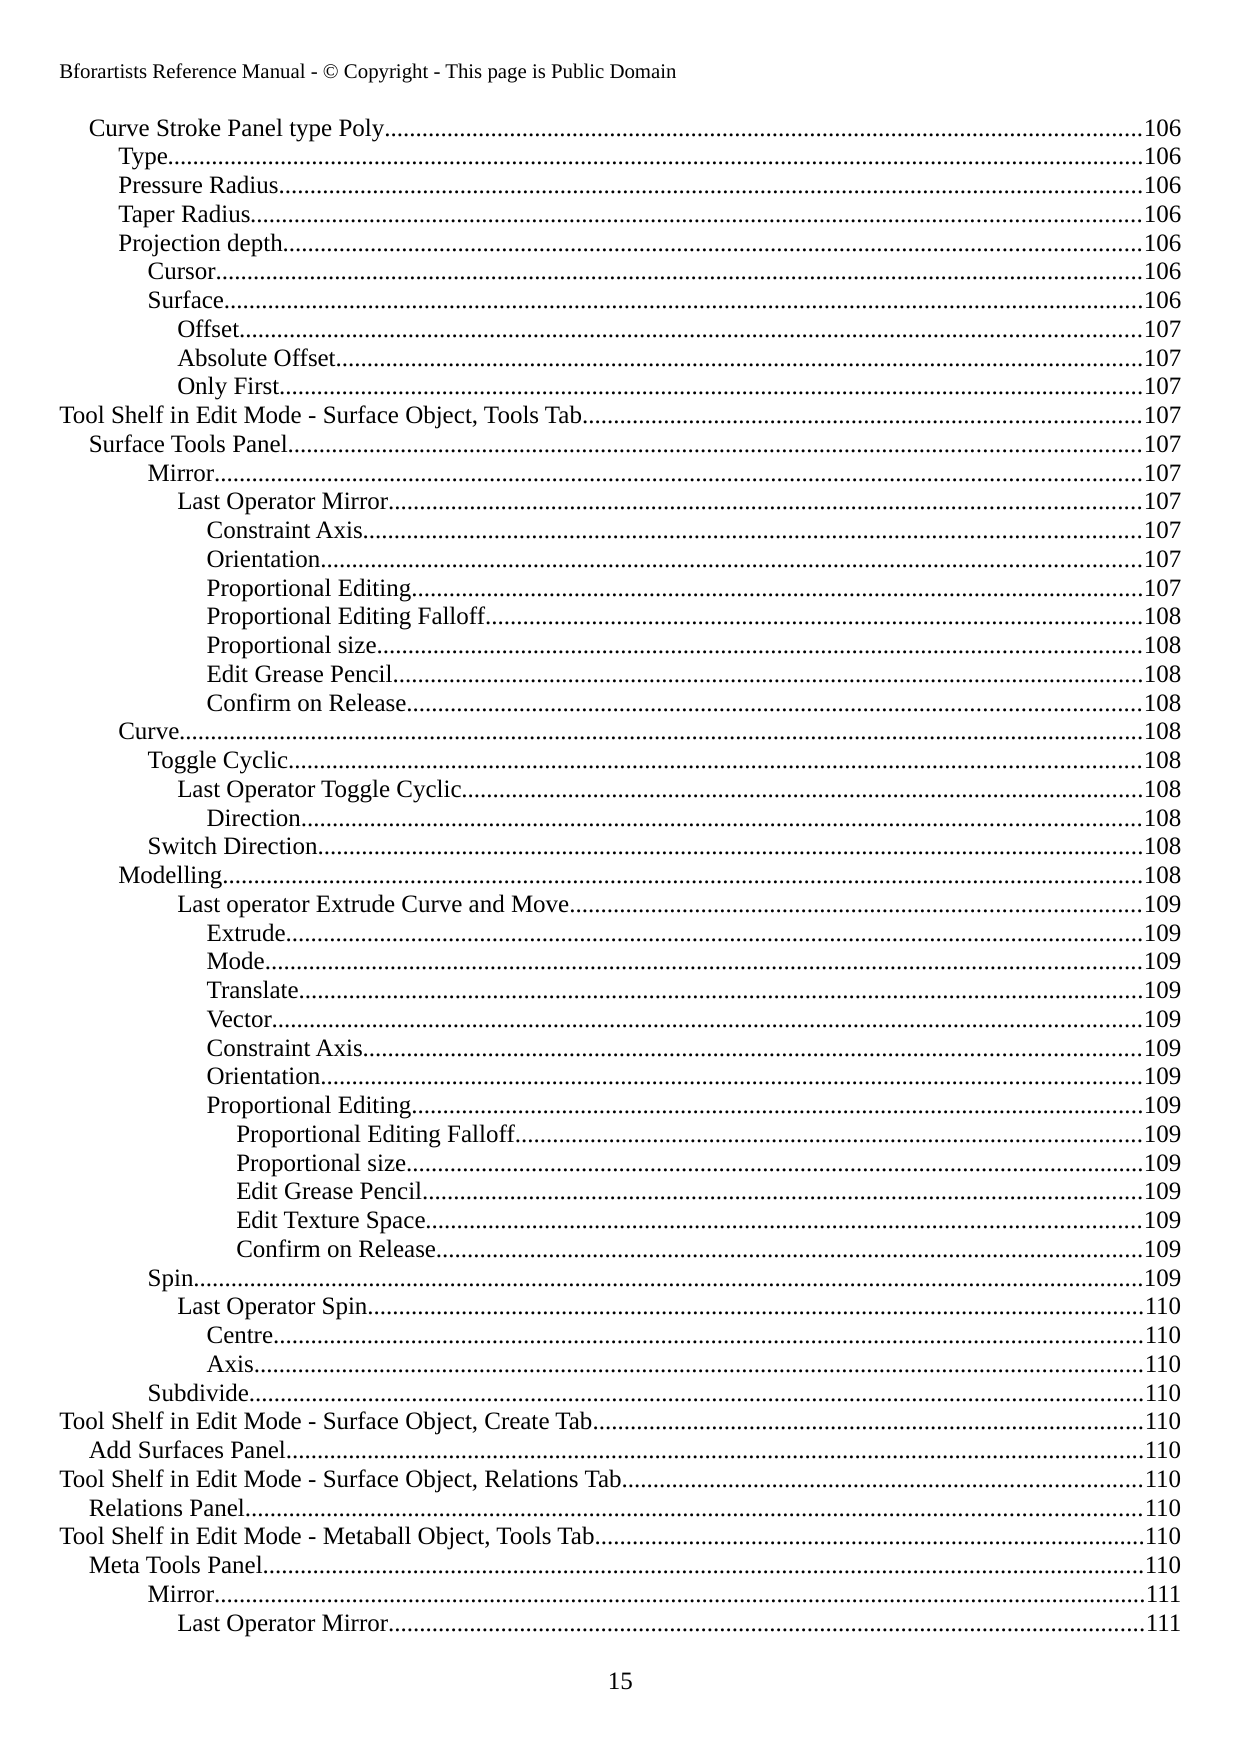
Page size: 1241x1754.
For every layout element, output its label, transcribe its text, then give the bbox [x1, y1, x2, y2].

text Proportional size 109 [236, 1148, 1181, 1176]
text Translate 109 [206, 975, 1181, 1004]
text Proportional Editing 107 [206, 573, 1181, 601]
text Confirm on Release 108 [206, 688, 1181, 716]
text Last operator Extrude Curve and Move 109 [177, 889, 1181, 918]
text Tool Shelf in Edit Mode - Metaball Object, Tools Tab 110 [59, 1521, 1181, 1550]
text Taper Radius 106 [118, 199, 1181, 228]
text Edit Texture Space 109 [236, 1205, 1181, 1234]
text Direction 108 [206, 803, 1181, 831]
text Vector 109 [206, 1004, 1181, 1033]
text Absolute Offset 107 [177, 343, 1181, 371]
text Meta Tools Panel 110 [88, 1550, 1181, 1579]
text Pressure Radius 106 [118, 170, 1181, 199]
text Orientation 107 [206, 544, 1181, 573]
text Axis 110 [206, 1349, 1181, 1378]
text Offset 107 [177, 314, 1181, 343]
text Proportional Editing Falloff 109 [236, 1119, 1181, 1148]
text Last Operator Toggle Cyclic 108 [177, 774, 1181, 803]
text Edit Grease Pencil 109 [236, 1176, 1181, 1205]
text Proportional Editing Falloff 108 [206, 601, 1181, 630]
text Switch Direction 108 [147, 831, 1181, 860]
text Constraint Axis 109 [206, 1033, 1181, 1061]
text Tool Shelf in Edit Mode - Surface Object, Create Tab 110 [59, 1406, 1181, 1435]
text Edit Grease Pencil 108 [206, 659, 1181, 688]
text Modelling 108 [118, 860, 1181, 889]
text Spin 109 [147, 1263, 1181, 1291]
text Type 106 [118, 141, 1181, 170]
text Constraint Axis 107 [206, 515, 1181, 544]
text Add Surfaces Panel 110 [88, 1435, 1181, 1464]
text Toggle Cyclic 108 [147, 745, 1181, 774]
text Surface 106 [147, 285, 1181, 314]
text Curve 108 [118, 716, 1181, 745]
text Centre 110 [206, 1320, 1181, 1349]
text Last Operator Mirror 111 [177, 1608, 1181, 1636]
text Curve Stroke Panel type Poly 106 [88, 113, 1181, 141]
text Only First 107 [177, 371, 1181, 400]
text Tool Shelf in Edit Mode - Surface Object, Relations Tab 110 [59, 1464, 1181, 1493]
text Subdivide 110 [147, 1378, 1181, 1406]
text Mode 109 [206, 946, 1181, 975]
text Cursor 106 [147, 256, 1181, 285]
text Orientation 109 [206, 1061, 1181, 1090]
text Proportional Editing 109 [206, 1090, 1181, 1119]
text Mirror 111 [147, 1579, 1181, 1608]
text Extrude 109 [206, 918, 1181, 946]
text Tool Shelf in Edit Mode - Surface Object, Tools Tab 107 [59, 400, 1181, 429]
text Projection depth 106 [118, 228, 1181, 256]
text Proportional size 108 [206, 630, 1181, 659]
text Surface Tools Panel 107 [88, 429, 1181, 458]
text Relations Panel 110 [88, 1493, 1181, 1521]
text Last Operator Mirror 107 [177, 486, 1181, 515]
text Mirror 107 [147, 458, 1181, 486]
text Last Operator Spin 110 [177, 1291, 1181, 1320]
text Confirm on Release 109 [236, 1234, 1181, 1263]
